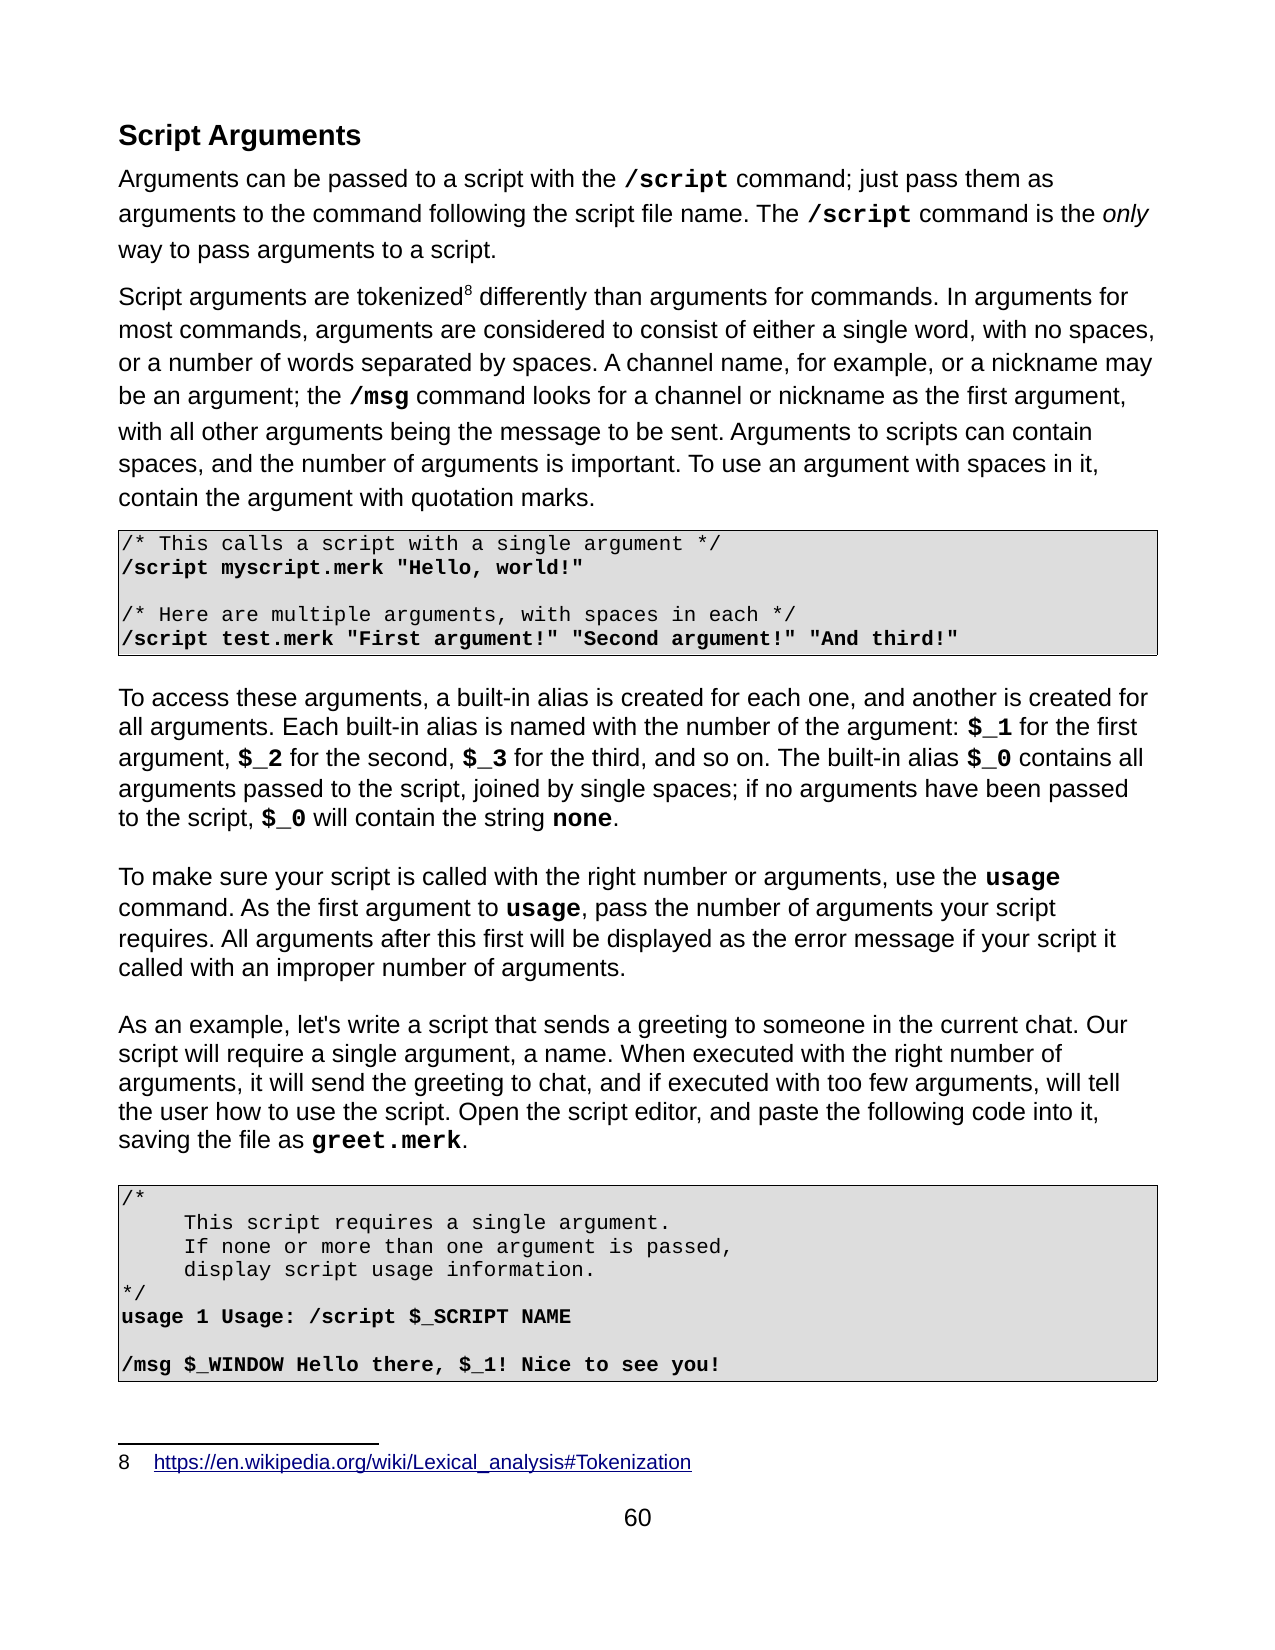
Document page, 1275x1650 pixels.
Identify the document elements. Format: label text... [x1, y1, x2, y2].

subtitle Script Arguments [118, 118, 1157, 152]
text Script arguments are tokenized differently than arguments for commands. In arguments for most commands, arguments are considered to consist of either a single word, with no spaces, or a number of words separated by spaces. A channel name, for example, or a nickname may be an argument; the /msg command looks for a channel or nickname as the first argument, with all other arguments being the message to be sent. Arguments to scripts can contain spaces, and the number of arguments is important. To use an argument with spaces in it, contain the argument with quotation marks. [118, 282, 1157, 511]
text Arguments can be passed to a script with the /script command; just pass them as arguments to the command following the script file name. The /script command is the only way to pass arguments to a script. [118, 164, 1157, 263]
text To access these arguments, a built-in alias is created for each one, and another is created for all arguments. Each built-in alias is named with the number of the argument: $_1 for the first argument, $_2 for the second, $_3 for the third, and so on. The built-in alias $_0 contains all arguments passed to the script, joined by single spaces; if no arguments have been passed to the script, $_0 will contain the string none. [118, 683, 1157, 834]
table_header /* This calls a script with a single argument */ /script myscript.merk "Hello, world!" /* Here are multiple arguments, with spaces in each */ /script test.merk "First argument!" "Second argument!" "And third!" [119, 531, 1157, 654]
text As an example, let's write a script that sends a greeting to someone in the current chat. Our script will require a single argument, a name. When executed with the right number of arguments, it will send the greeting to chat, and if executed with too few arguments, will tell the user how to use the script. Open the script editor, and paste the following code into it, saving the file as greet.merk. [118, 1011, 1157, 1156]
text https://en.wikipedia.org/wiki/Lexical_analysis#Tokenization [118, 1450, 1157, 1474]
text To make sure your script is called with the right number or arguments, use the usage command. As the first argument to usage, pass the number of arguments your script requires. All arguments after this first will be displayed as the error message if your script it called with an improper number of arguments. [118, 862, 1157, 982]
table_header /* This script requires a single argument. If none or more than one argument is passed, display script usage information. */ usage 1 Usage: /script $_SCRIPT NAME /msg $_WINDOW Hello there, $_1! Nice to see you! [119, 1186, 1157, 1381]
